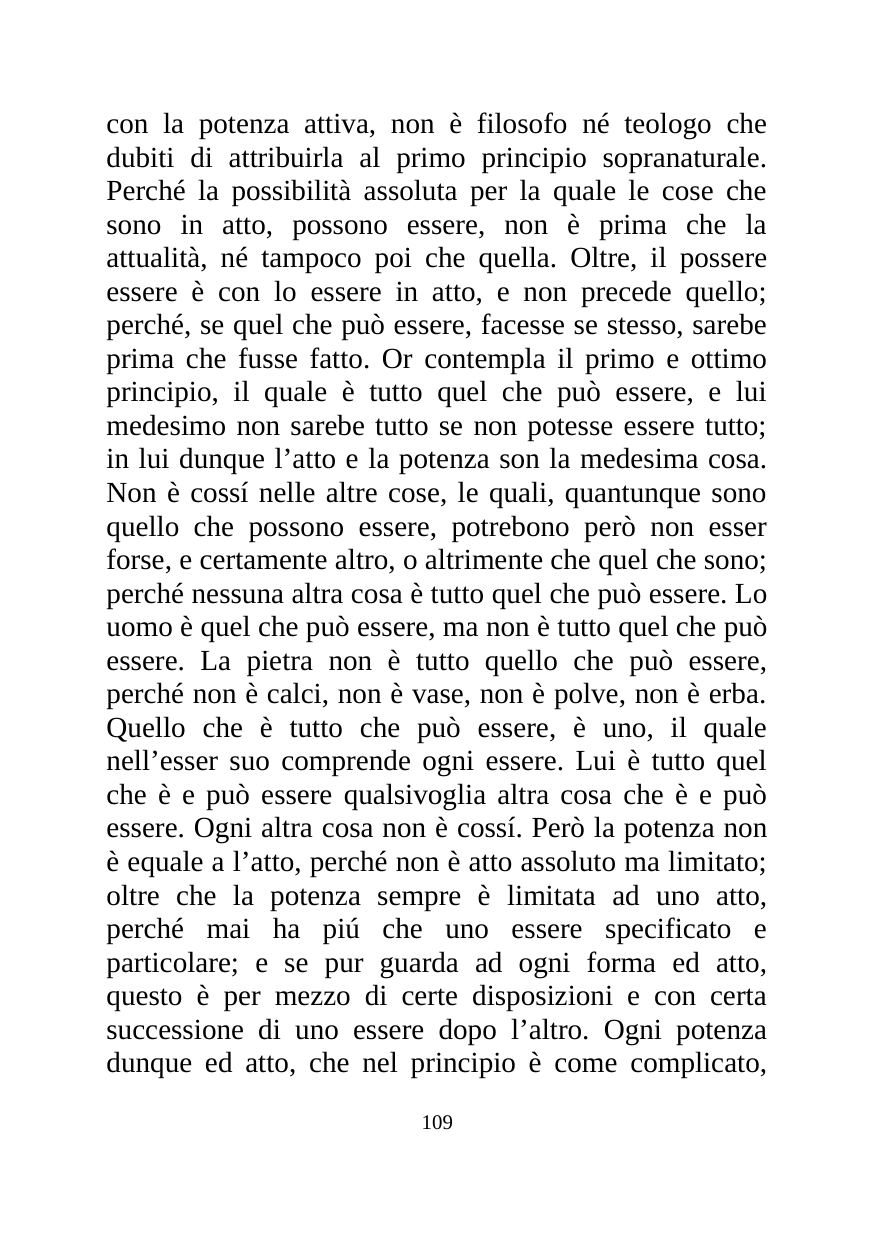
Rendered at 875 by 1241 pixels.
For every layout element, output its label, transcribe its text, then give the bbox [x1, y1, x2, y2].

text con la potenza attiva, non è filosofo né teologo che dubiti di attribuirla al primo principio sopranaturale. Perché la possibilità assoluta per la quale le cose che sono in atto, possono essere, non è prima che la attualità, né tampoco poi che quella. Oltre, il possere essere è con lo essere in atto, e non precede quello; perché, se quel che può essere, facesse se stesso, sarebe prima che fusse fatto. Or contempla il primo e ottimo principio, il quale è tutto quel che può essere, e lui medesimo non sarebe tutto se non potesse essere tutto; in lui dunque l’atto e la potenza son la medesima cosa. Non è cossí nelle altre cose, le quali, quantunque sono quello che possono essere, potrebono però non esser forse, e certamente altro, o altrimente che quel che sono; perché nessuna altra cosa è tutto quel che può essere. Lo uomo è quel che può essere, ma non è tutto quel che può essere. La pietra non è tutto quello che può essere, perché non è calci, non è vase, non è polve, non è erba. Quello che è tutto che può essere, è uno, il quale nell’esser suo comprende ogni essere. Lui è tutto quel che è e può essere qualsivoglia altra cosa che è e può essere. Ogni altra cosa non è cossí. Però la potenza non è equale a l’atto, perché non è atto assoluto ma limitato; oltre che la potenza sempre è limitata ad uno atto, perché mai ha piú che uno essere specificato e particolare; e se pur guarda ad ogni forma ed atto, questo è per mezzo di certe disposizioni e con certa successione di uno essere dopo l’altro. Ogni potenza dunque ed atto, che nel principio è come complicato, [106, 106, 768, 1079]
